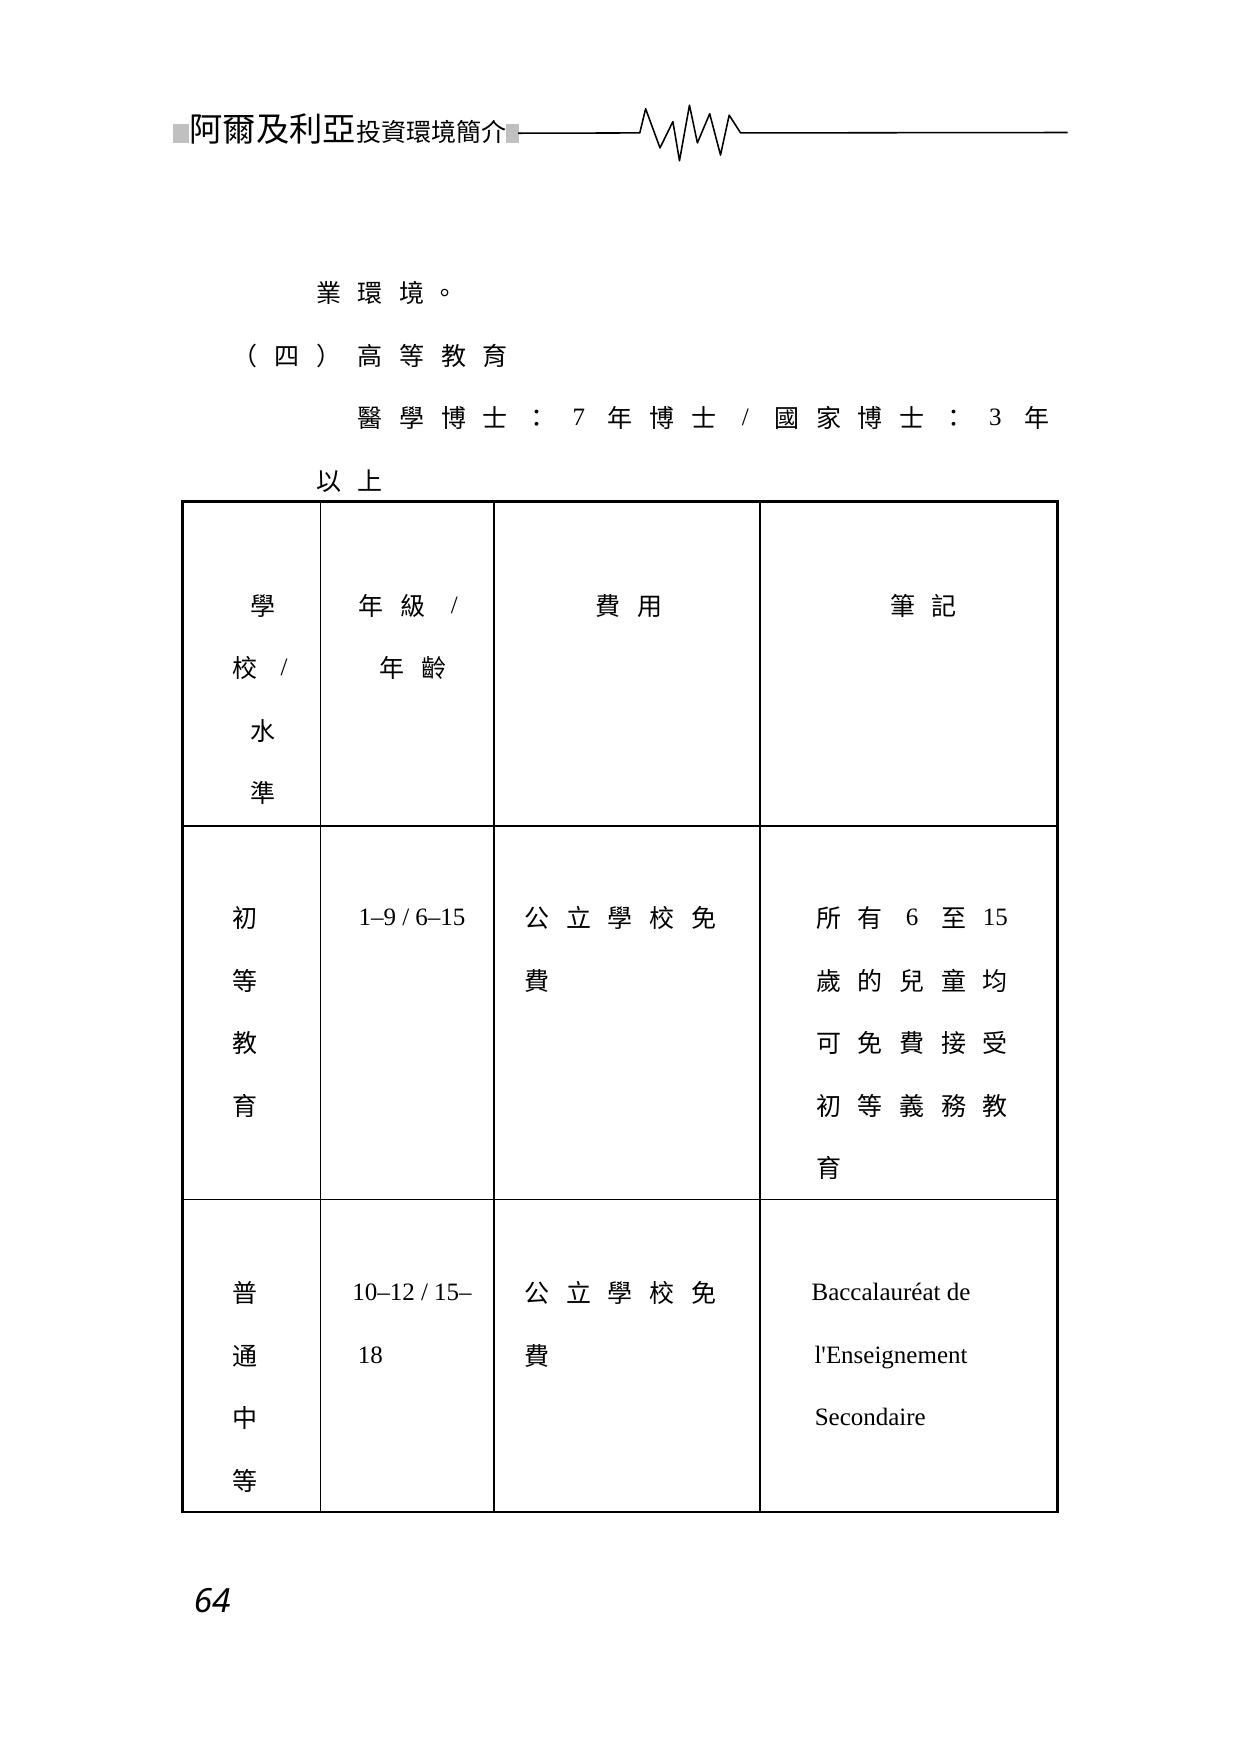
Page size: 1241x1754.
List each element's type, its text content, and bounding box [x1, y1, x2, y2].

table_cell 公立學校免費 [495, 1200, 759, 1511]
table_cell 公立學校免費 [495, 827, 759, 1199]
text 醫學博士：7年博士/國家博士：3年以上 [281, 375, 1058, 500]
table_header 筆記 [761, 503, 1056, 825]
table_header 費用 [495, 503, 759, 825]
table_cell 普通中等 [184, 1200, 320, 1511]
table_cell 所有6至15歲的兒童均可免費接受初等義務教育 [761, 827, 1056, 1199]
table_cell 1–9 / 6–15 [321, 827, 493, 1199]
table_header 學校/水準 [184, 503, 320, 825]
table_header 年級/年齡 [321, 503, 493, 825]
table_cell 初等教育 [184, 827, 320, 1199]
table_cell 10–12 / 15–18 [321, 1200, 493, 1511]
text （四）高等教育 [207, 313, 1058, 375]
table_cell Baccalauréat de l'Enseignement Secondaire [761, 1200, 1056, 1511]
text 業環境。 [281, 250, 1058, 313]
